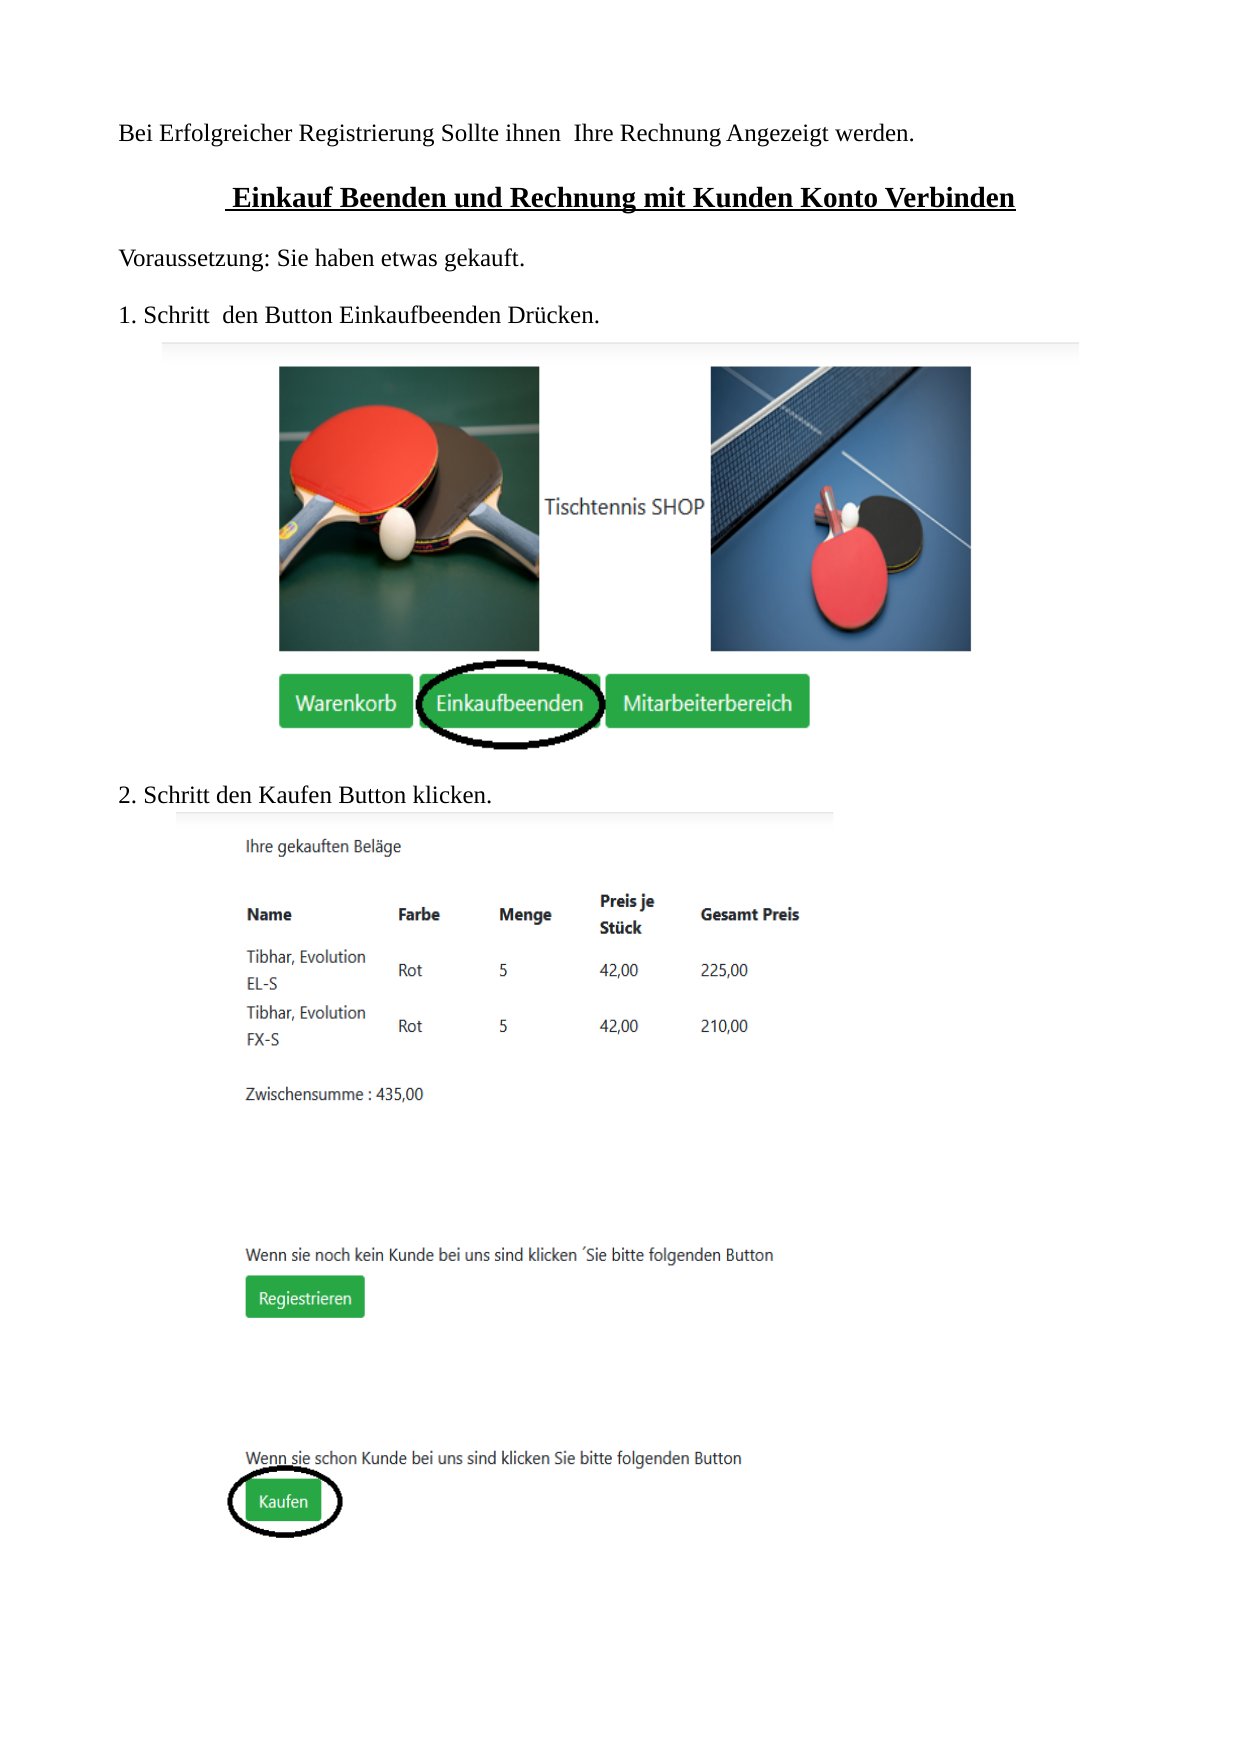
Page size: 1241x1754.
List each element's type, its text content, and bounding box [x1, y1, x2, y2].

text Bei Erfolgreicher Registrierung Sollte ihnen Ihre Rechnung Angezeigt werden. [118, 118, 1122, 147]
text 2. Schritt den Kaufen Button klicken. [118, 780, 1122, 808]
text Einkauf Beenden und Rechnung mit Kunden Konto Verbinden [118, 180, 1122, 214]
text Voraussetzung: Sie haben etwas gekauft. [118, 243, 1122, 271]
picture [176, 811, 834, 1606]
text 1. Schritt den Button Einkaufbeenden Drücken. [118, 300, 1122, 329]
picture [161, 334, 1079, 751]
